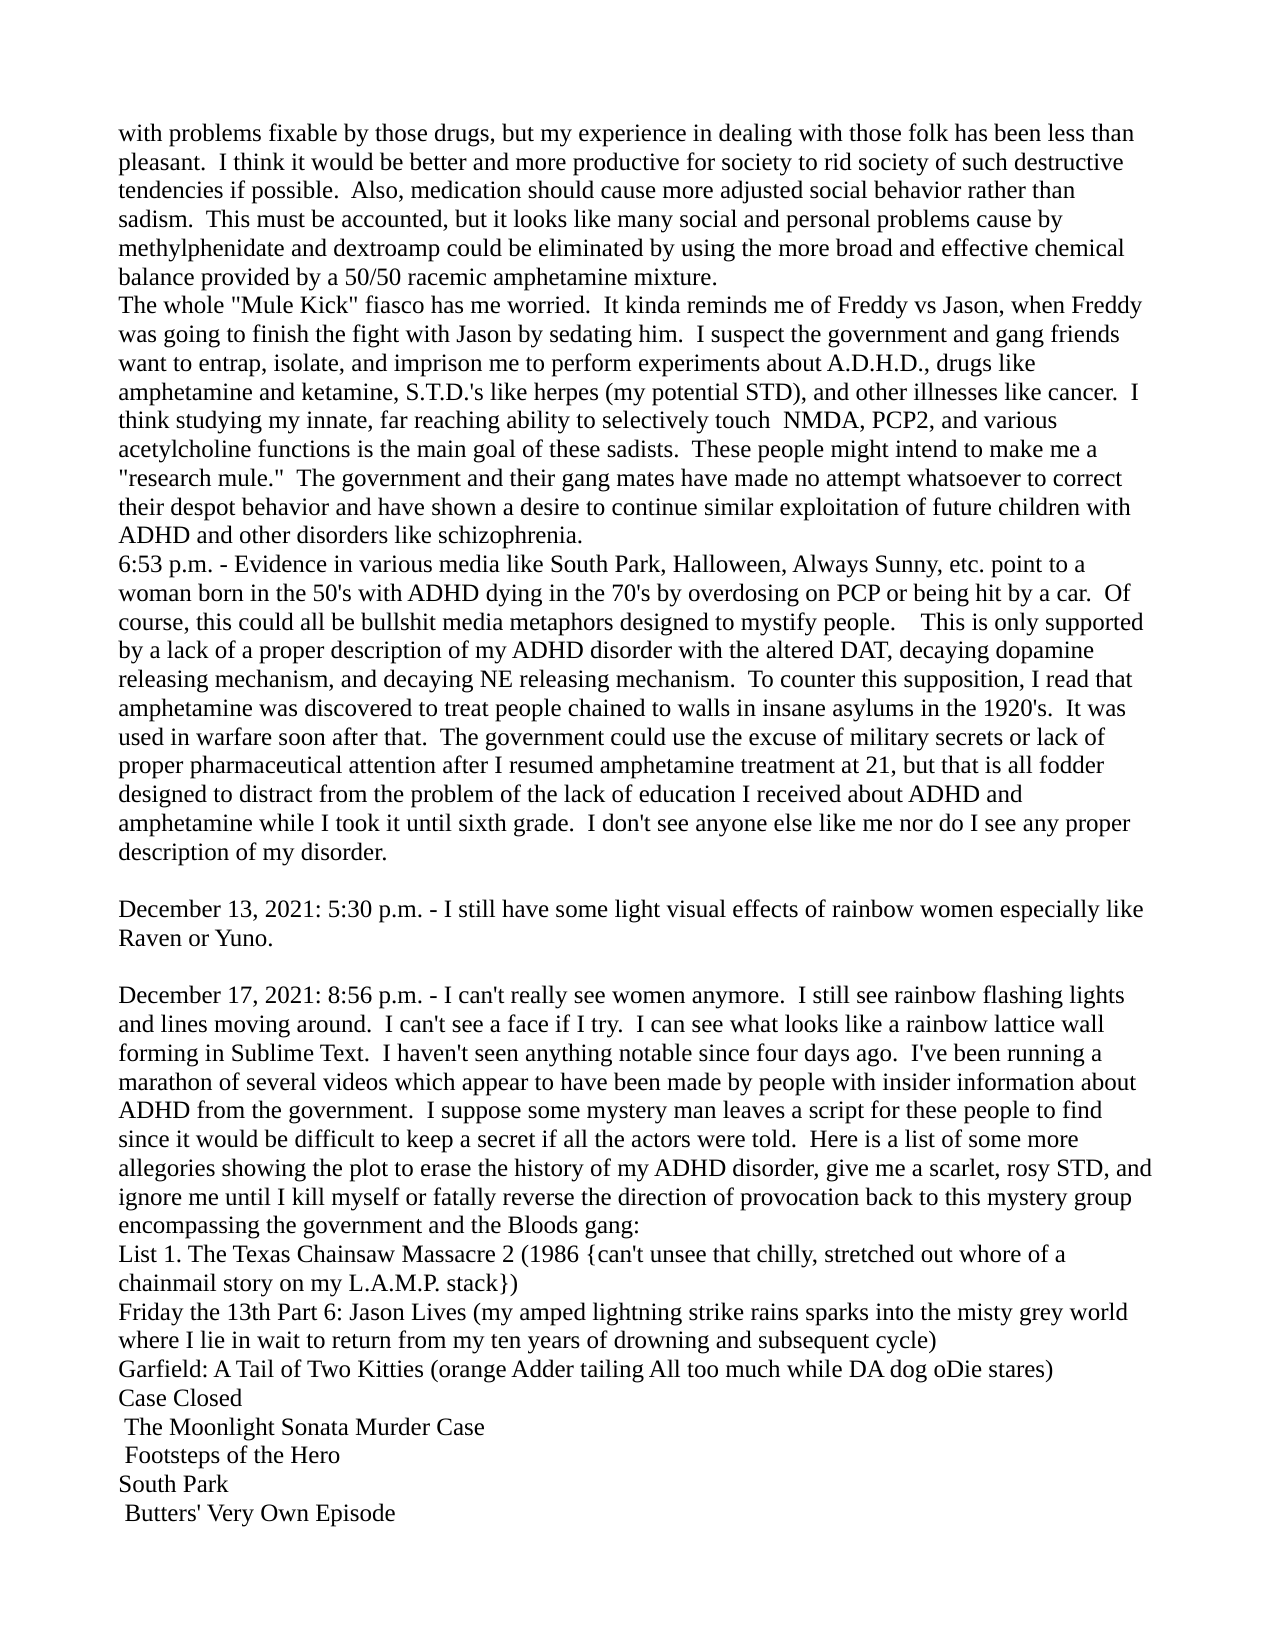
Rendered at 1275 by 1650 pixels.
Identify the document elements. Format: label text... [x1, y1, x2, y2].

text List 1. The Texas Chainsaw Massacre 2 (1986 {can't unsee that chilly, stretched out whore of a chainmail story on my L.A.M.P. stack}) [118, 1239, 1157, 1297]
text The whole "Mule Kick" fiasco has me worried. It kinda reminds me of Freddy vs Jason, when Freddy was going to finish the fight with Jason by sedating him. I suspect the government and gang friends want to entrap, isolate, and imprison me to perform experiments about A.D.H.D., drugs like amphetamine and ketamine, S.T.D.'s like herpes (my potential STD), and other illnesses like cancer. I think studying my innate, far reaching ability to selectively touch NMDA, PCP2, and various acetylcholine functions is the main goal of these sadists. These people might intend to make me a "research mule." The government and their gang mates have made no attempt whatsoever to correct their despot behavior and have shown a desire to continue similar exploitation of future children with ADHD and other disorders like schizophrenia. [118, 291, 1157, 549]
text December 17, 2021: 8:56 p.m. - I can't really see women anymore. I still see rainbow flashing lights and lines moving around. I can't see a face if I try. I can see what looks like a rainbow lattice wall forming in Sublime Text. I haven't seen anything notable since four days ago. I've been running a marathon of several videos which appear to have been made by people with insider information about ADHD from the government. I suppose some mystery man leaves a script for these people to find since it would be difficult to keep a secret if all the actors were told. Here is a list of some more allegories showing the plot to erase the history of my ADHD disorder, give me a scarlet, rosy STD, and ignore me until I kill myself or fatally reverse the direction of provocation back to this mystery group encompassing the government and the Bloods gang: [118, 981, 1157, 1239]
text Footsteps of the Hero [118, 1441, 1157, 1469]
text Butters' Very Own Episode [118, 1498, 1157, 1527]
text with problems fixable by those drugs, but my experience in dealing with those folk has been less than pleasant. I think it would be better and more productive for society to rid society of such destructive tendencies if possible. Also, medication should cause more adjusted social behavior rather than sadism. This must be accounted, but it looks like many social and personal problems cause by methylphenidate and dextroamp could be eliminated by using the more broad and effective chemical balance provided by a 50/50 racemic amphetamine mixture. [118, 118, 1157, 291]
text The Moonlight Sonata Murder Case [118, 1412, 1157, 1441]
text December 13, 2021: 5:30 p.m. - I still have some light visual effects of rainbow women especially like Raven or Yuno. [118, 894, 1157, 952]
text South Park [118, 1469, 1157, 1498]
text Case Closed [118, 1383, 1157, 1412]
text Garfield: A Tail of Two Kitties (orange Adder tailing All too much while DA dog oDie stares) [118, 1354, 1157, 1383]
text 6:53 p.m. - Evidence in various media like South Park, Halloween, Always Sunny, etc. point to a woman born in the 50's with ADHD dying in the 70's by overdosing on PCP or being hit by a car. Of course, this could all be bullshit media metaphors designed to mystify people. This is only supported by a lack of a proper description of my ADHD disorder with the altered DAT, decaying dopamine releasing mechanism, and decaying NE releasing mechanism. To counter this supposition, I read that amphetamine was discovered to treat people chained to walls in insane asylums in the 1920's. It was used in warfare soon after that. The government could use the excuse of military secrets or lack of proper pharmaceutical attention after I resumed amphetamine treatment at 21, but that is all fodder designed to distract from the problem of the lack of education I received about ADHD and amphetamine while I took it until sixth grade. I don't see anyone else like me nor do I see any proper description of my disorder. [118, 549, 1157, 866]
text Friday the 13th Part 6: Jason Lives (my amped lightning strike rains sparks into the misty grey world where I lie in wait to return from my ten years of drowning and subsequent cycle) [118, 1297, 1157, 1354]
